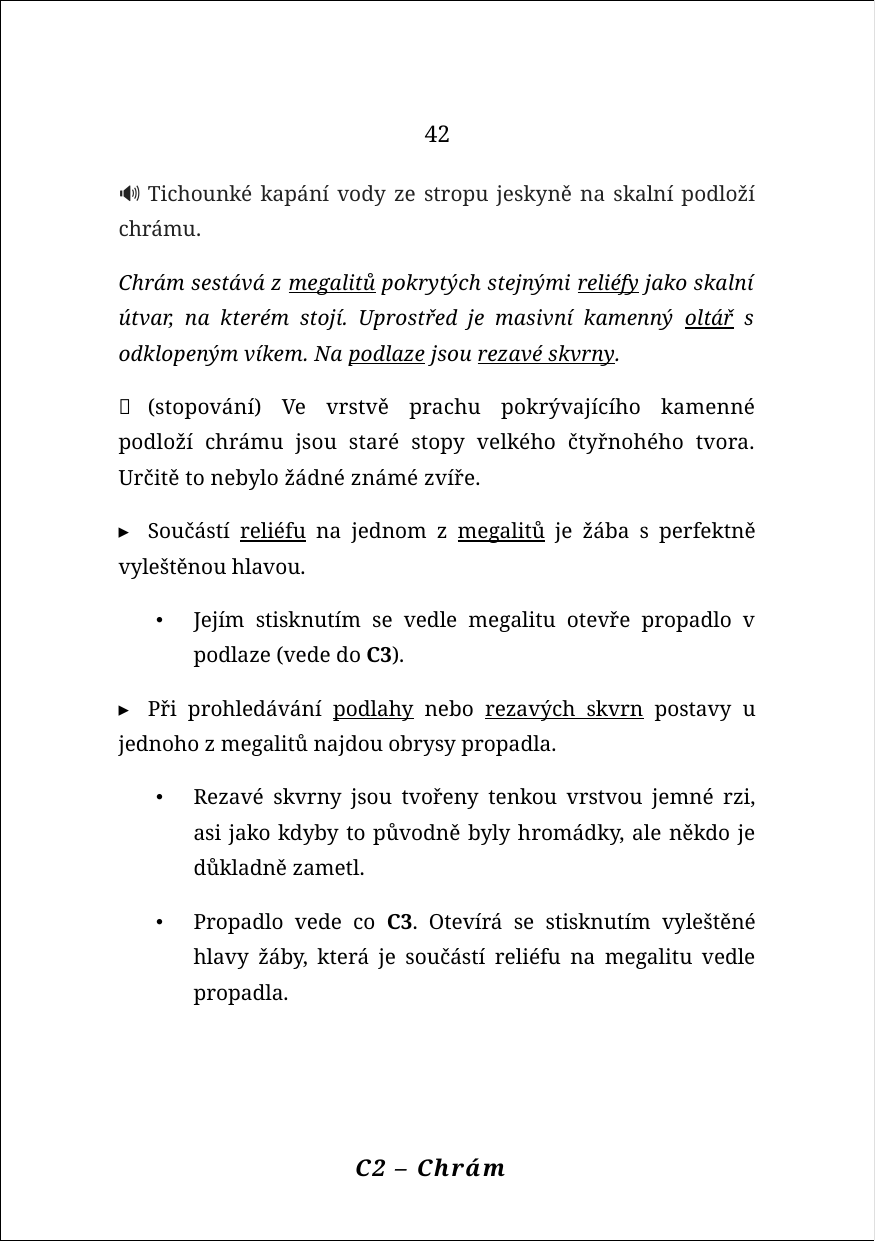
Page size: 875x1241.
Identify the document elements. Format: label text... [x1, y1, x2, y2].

text 🔊 Tichounké kapání vody ze stropu jeskyně na skalní podloží chrámu. [118, 179, 756, 243]
text ▸ Součástí reliéfu na jednom z megalitů je žába s perfektně vyleštěnou hlavou. [118, 516, 756, 580]
list Jejím stisknutím se vedle megalitu otevře propadlo v podlaze (vede do C3). [156, 605, 756, 669]
list Propadlo vede co C3. Otevírá se stisknutím vyleštěné hlavy žáby, která je součástí reliéfu na megalitu vedle propadla. [156, 907, 756, 1006]
text ▸ Při prohledávání podlahy nebo rezavých skvrn postavy u jednoho z megalitů najdou obrysy propadla. [118, 694, 756, 758]
list Rezavé skvrny jsou tvořeny tenkou vrstvou jemné rzi, asi jako kdyby to původně byly hromádky, ale někdo je důkladně zametl. [156, 782, 756, 882]
text 👣 (stopování) Ve vrstvě prachu pokrývajícího kamenné podloží chrámu jsou staré stopy velkého čtyřnohého tvora. Určitě to nebylo žádné známé zvíře. [118, 392, 756, 491]
text Chrám sestává z megalitů pokrytých stejnými reliéfy jako skalní útvar, na kterém stojí. Uprostřed je masivní kamenný oltář s odklopeným víkem. Na podlaze jsou rezavé skvrny. [118, 268, 756, 367]
